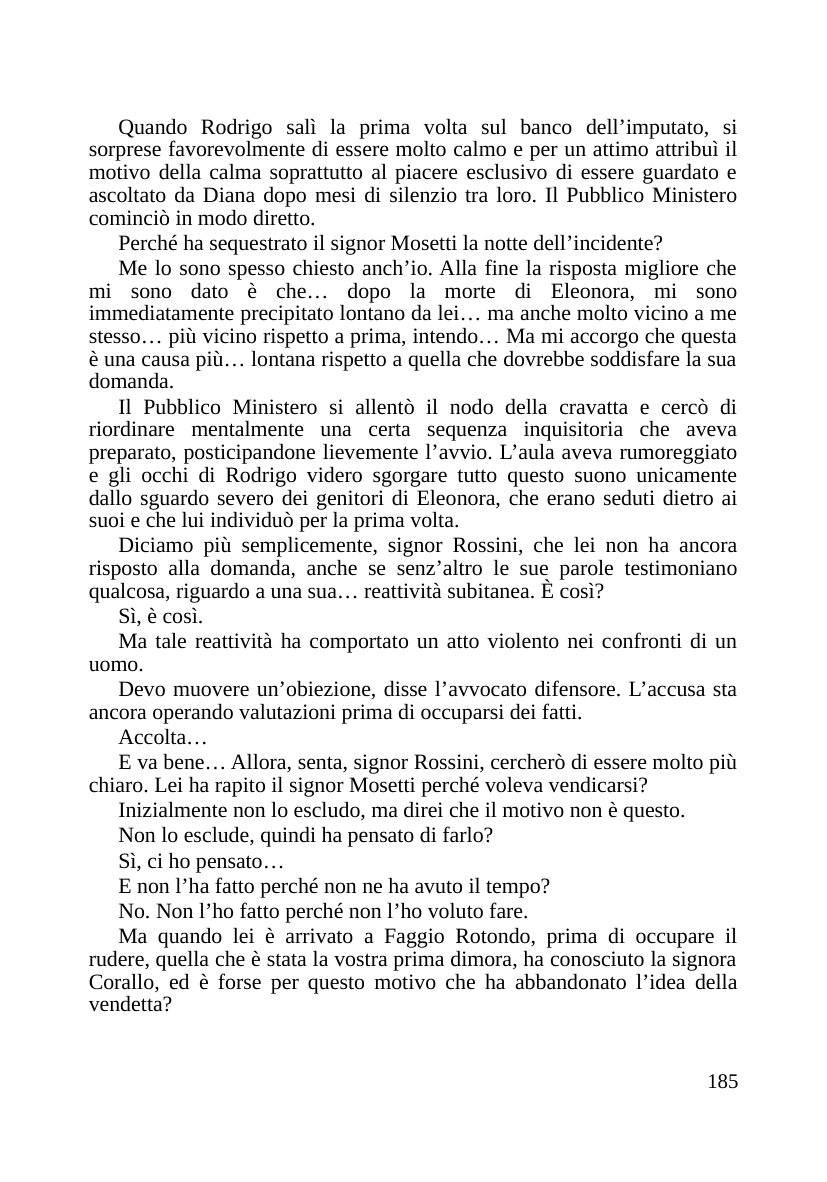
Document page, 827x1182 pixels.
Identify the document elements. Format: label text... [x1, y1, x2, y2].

text Accolta… [88, 724, 738, 749]
text Ma quando lei è arrivato a Faggio Rotondo, prima di occupare il rudere, quella che è stata la vostra prima dimora, ha conosciuto la signora Corallo, ed è forse per questo motivo che ha abbandonato l’idea della vendetta? [88, 923, 738, 1017]
text Perché ha sequestrato il signor Mosetti la notte dell’incidente? [88, 230, 738, 255]
text Non lo esclude, quindi ha pensato di farlo? [88, 822, 738, 848]
text Il Pubblico Ministero si allentò il nodo della cravatta e cercò di riordinare mentalmente una certa sequenza inquisitoria che aveva preparato, posticipandone lievemente l’avvio. L’aula aveva rumoreggiato e gli occhi di Rodrigo videro sgorgare tutto questo suono unicamente dallo sguardo severo dei genitori di Eleonora, che erano seduti dietro ai suoi e che lui individuò per la prima volta. [88, 394, 738, 532]
text Inizialmente non lo escludo, ma direi che il motivo non è questo. [88, 797, 738, 822]
text Sì, è così. [88, 603, 738, 628]
text Devo muovere un’obiezione, disse l’avvocato difensore. L’accusa sta ancora operando valutazioni prima di occuparsi dei fatti. [88, 676, 738, 724]
text Quando Rodrigo salì la prima volta sul banco dell’imputato, si sorprese favorevolmente di essere molto calmo e per un attimo attribuì il motivo della calma soprattutto al piacere esclusivo di essere guardato e ascoltato da Diana dopo mesi di silenzio tra loro. Il Pubblico Ministero cominciò in modo diretto. [88, 114, 738, 230]
text Ma tale reattività ha comportato un atto violento nei confronti di un uomo. [88, 628, 738, 676]
text Diciamo più semplicemente, signor Rossini, che lei non ha ancora risposto alla domanda, anche se senz’altro le sue parole testimoniano qualcosa, riguardo a una sua… reattività subitanea. È così? [88, 532, 738, 603]
text E non l’ha fatto perché non ne ha avuto il tempo? [88, 873, 738, 898]
text Me lo sono spesso chiesto anch’io. Alla fine la risposta migliore che mi sono dato è che… dopo la morte di Eleonora, mi sono immediatamente precipitato lontano da lei… ma anche molto vicino a me stesso… più vicino rispetto a prima, intendo… Ma mi accorgo che questa è una causa più… lontana rispetto a quella che dovrebbe soddisfare la sua domanda. [88, 255, 738, 394]
text No. Non l’ho fatto perché non l’ho voluto fare. [88, 898, 738, 923]
text E va bene… Allora, senta, signor Rossini, cercherò di essere molto più chiaro. Lei ha rapito il signor Mosetti perché voleva vendicarsi? [88, 749, 738, 797]
text Sì, ci ho pensato… [88, 848, 738, 873]
